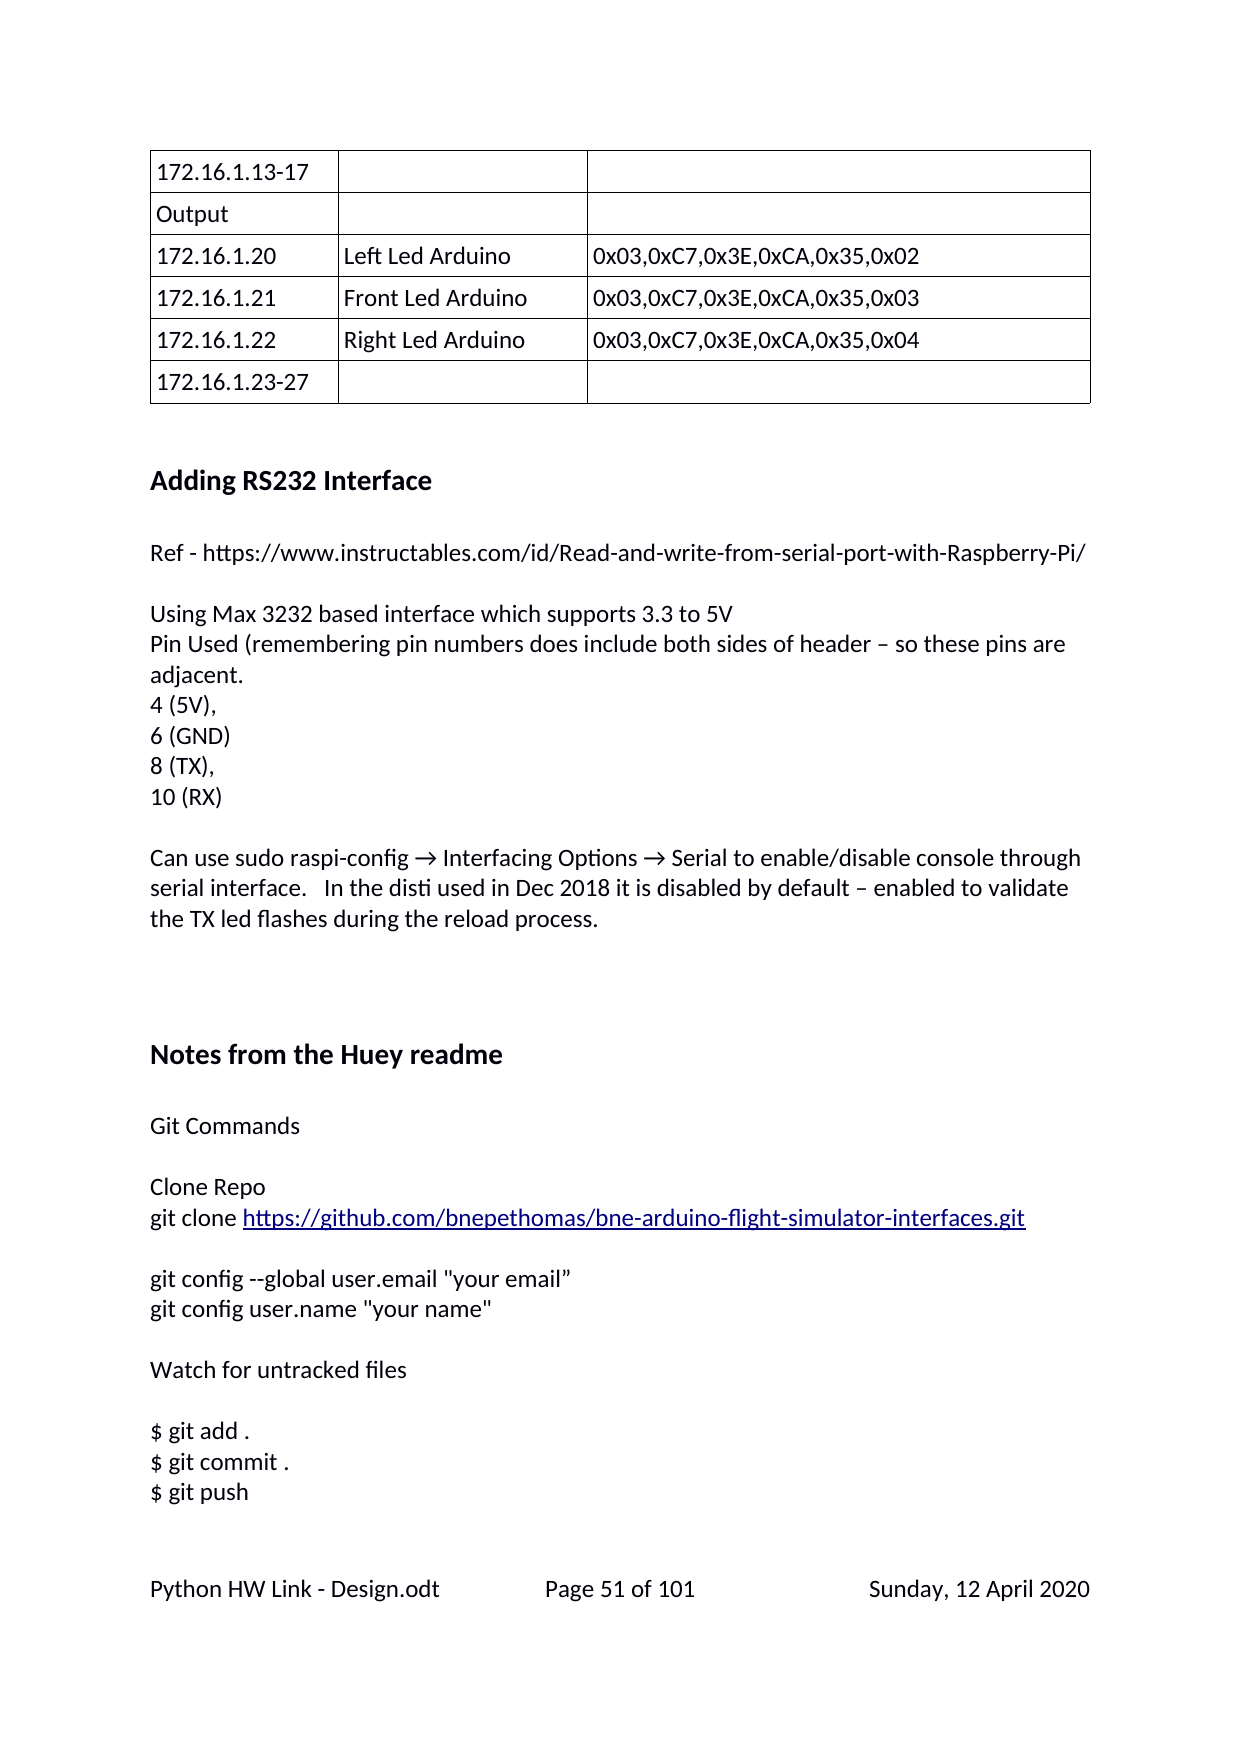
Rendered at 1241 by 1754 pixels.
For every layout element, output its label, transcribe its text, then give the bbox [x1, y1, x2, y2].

table_cell [588, 193, 1090, 234]
table_cell [588, 361, 1090, 402]
table_cell Output [151, 193, 338, 234]
text $ git commit . [150, 1446, 1090, 1477]
text 10 (RX) [150, 781, 1090, 811]
text $ git push [150, 1477, 1090, 1507]
subtitle Notes from the Huey readme [150, 1036, 1090, 1071]
text Git Commands [150, 1110, 1090, 1141]
table_cell Right Led Arduino [339, 319, 587, 360]
text 8 (TX), [150, 750, 1090, 781]
table_cell [339, 151, 587, 192]
table_cell [339, 361, 587, 402]
text git config user.name "your name" [150, 1293, 1090, 1324]
table_cell [588, 151, 1090, 192]
table_cell [339, 193, 587, 234]
table_cell Front Led Arduino [339, 277, 587, 318]
text $ git add . [150, 1416, 1090, 1446]
text Watch for untracked files [150, 1354, 1090, 1385]
table_cell 0x03,0xC7,0x3E,0xCA,0x35,0x02 [588, 235, 1090, 276]
text 4 (5V), [150, 689, 1090, 720]
table_cell 172.16.1.21 [151, 277, 338, 318]
table_cell 0x03,0xC7,0x3E,0xCA,0x35,0x03 [588, 277, 1090, 318]
subtitle Adding RS232 Interface [150, 462, 1090, 498]
text git clone https://github.com/bnepethomas/bne-arduino-flight-simulator-interfaces.git [150, 1202, 1090, 1232]
table_cell 172.16.1.20 [151, 235, 338, 276]
text Using Max 3232 based interface which supports 3.3 to 5V [150, 598, 1090, 628]
text Clone Repo [150, 1171, 1090, 1202]
table_cell 172.16.1.22 [151, 319, 338, 360]
table_cell 0x03,0xC7,0x3E,0xCA,0x35,0x04 [588, 319, 1090, 360]
table_cell Left Led Arduino [339, 235, 587, 276]
table_cell 172.16.1.13-17 [151, 151, 338, 192]
table_cell 172.16.1.23-27 [151, 361, 338, 402]
text Can use sudo raspi-config → Interfacing Options → Serial to enable/disable console through serial interface. In the disti used in Dec 2018 it is disabled by default – enabled to validate the TX led flashes during the reload process. [150, 842, 1090, 933]
text Ref - https://www.instructables.com/id/Read-and-write-from-serial-port-with-Raspberry-Pi/ [150, 537, 1090, 567]
text Pin Used (remembering pin numbers does include both sides of header – so these pins are adjacent. [150, 628, 1090, 689]
text git config --global user.email "your email” [150, 1263, 1090, 1293]
text 6 (GND) [150, 720, 1090, 750]
